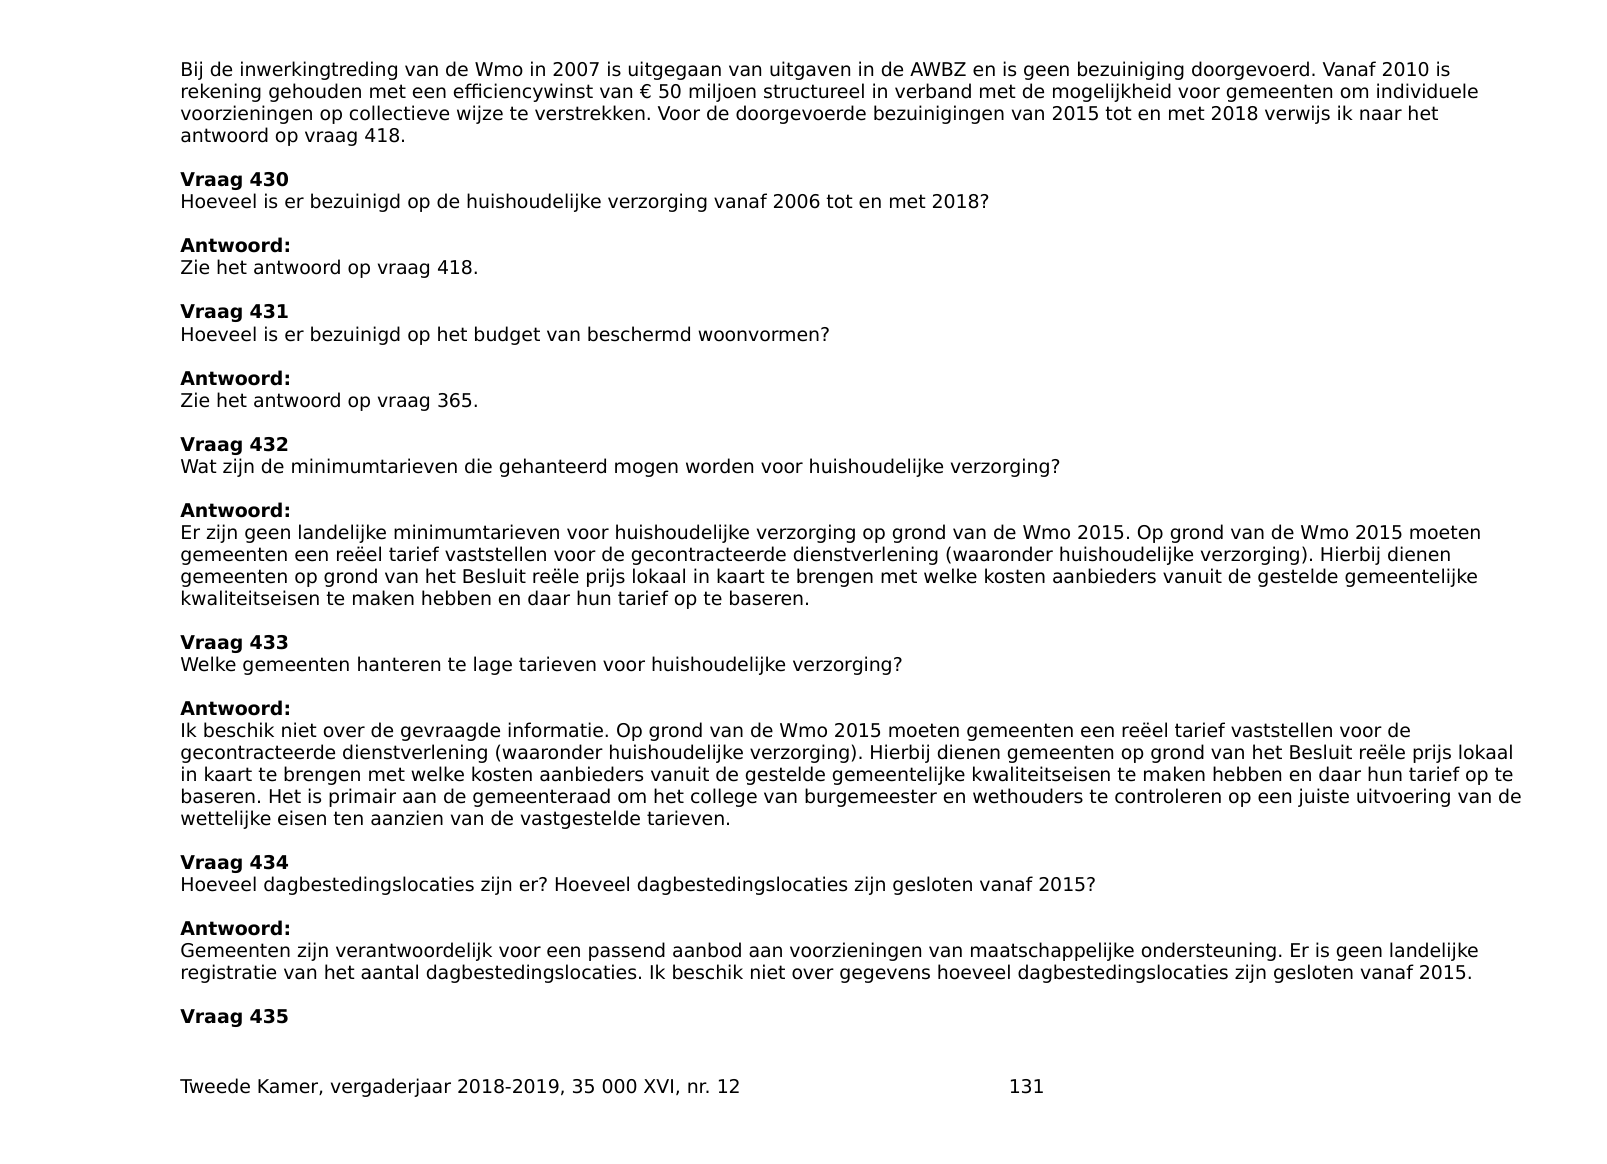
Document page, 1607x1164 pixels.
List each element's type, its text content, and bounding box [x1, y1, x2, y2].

text Hoeveel is er bezuinigd op het budget van beschermd woonvormen? [180, 323, 1529, 345]
text Ik beschik niet over de gevraagde informatie. Op grond van de Wmo 2015 moeten gemeenten een reëel tarief vaststellen voor de gecontracteerde dienstverlening (waaronder huishoudelijke verzorging). Hierbij dienen gemeenten op grond van het Besluit reële prijs lokaal in kaart te brengen met welke kosten aanbieders vanuit de gestelde gemeentelijke kwaliteitseisen te maken hebben en daar hun tarief op te baseren. Het is primair aan de gemeenteraad om het college van burgemeester en wethouders te controleren op een juiste uitvoering van de wettelijke eisen ten aanzien van de vastgestelde tarieven. [180, 720, 1529, 830]
text Vraag 431 [180, 301, 1529, 323]
text Vraag 434 [180, 852, 1529, 874]
text Antwoord: [180, 918, 1529, 940]
text Er zijn geen landelijke minimumtarieven voor huishoudelijke verzorging op grond van de Wmo 2015. Op grond van de Wmo 2015 moeten gemeenten een reëel tarief vaststellen voor de gecontracteerde dienstverlening (waaronder huishoudelijke verzorging). Hierbij dienen gemeenten op grond van het Besluit reële prijs lokaal in kaart te brengen met welke kosten aanbieders vanuit de gestelde gemeentelijke kwaliteitseisen te maken hebben en daar hun tarief op te baseren. [180, 522, 1529, 610]
text Zie het antwoord op vraag 418. [180, 257, 1529, 279]
text Hoeveel is er bezuinigd op de huishoudelijke verzorging vanaf 2006 tot en met 2018? [180, 191, 1529, 213]
text Antwoord: [180, 698, 1529, 720]
text Antwoord: [180, 235, 1529, 257]
text Hoeveel dagbestedingslocaties zijn er? Hoeveel dagbestedingslocaties zijn gesloten vanaf 2015? [180, 874, 1529, 896]
text Gemeenten zijn verantwoordelijk voor een passend aanbod aan voorzieningen van maatschappelijke ondersteuning. Er is geen landelijke registratie van het aantal dagbestedingslocaties. Ik beschik niet over gegevens hoeveel dagbestedingslocaties zijn gesloten vanaf 2015. [180, 940, 1529, 984]
text Vraag 433 [180, 632, 1529, 654]
text Vraag 435 [180, 1006, 1529, 1028]
text Bij de inwerkingtreding van de Wmo in 2007 is uitgegaan van uitgaven in de AWBZ en is geen bezuiniging doorgevoerd. Vanaf 2010 is rekening gehouden met een efficiencywinst van € 50 miljoen structureel in verband met de mogelijkheid voor gemeenten om individuele voorzieningen op collectieve wijze te verstrekken. Voor de doorgevoerde bezuinigingen van 2015 tot en met 2018 verwijs ik naar het antwoord op vraag 418. [180, 59, 1529, 147]
text Antwoord: [180, 500, 1529, 522]
text Vraag 430 [180, 169, 1529, 191]
text Wat zijn de minimumtarieven die gehanteerd mogen worden voor huishoudelijke verzorging? [180, 456, 1529, 478]
text Vraag 432 [180, 434, 1529, 456]
text Antwoord: [180, 368, 1529, 389]
text Welke gemeenten hanteren te lage tarieven voor huishoudelijke verzorging? [180, 654, 1529, 676]
text Zie het antwoord op vraag 365. [180, 389, 1529, 412]
